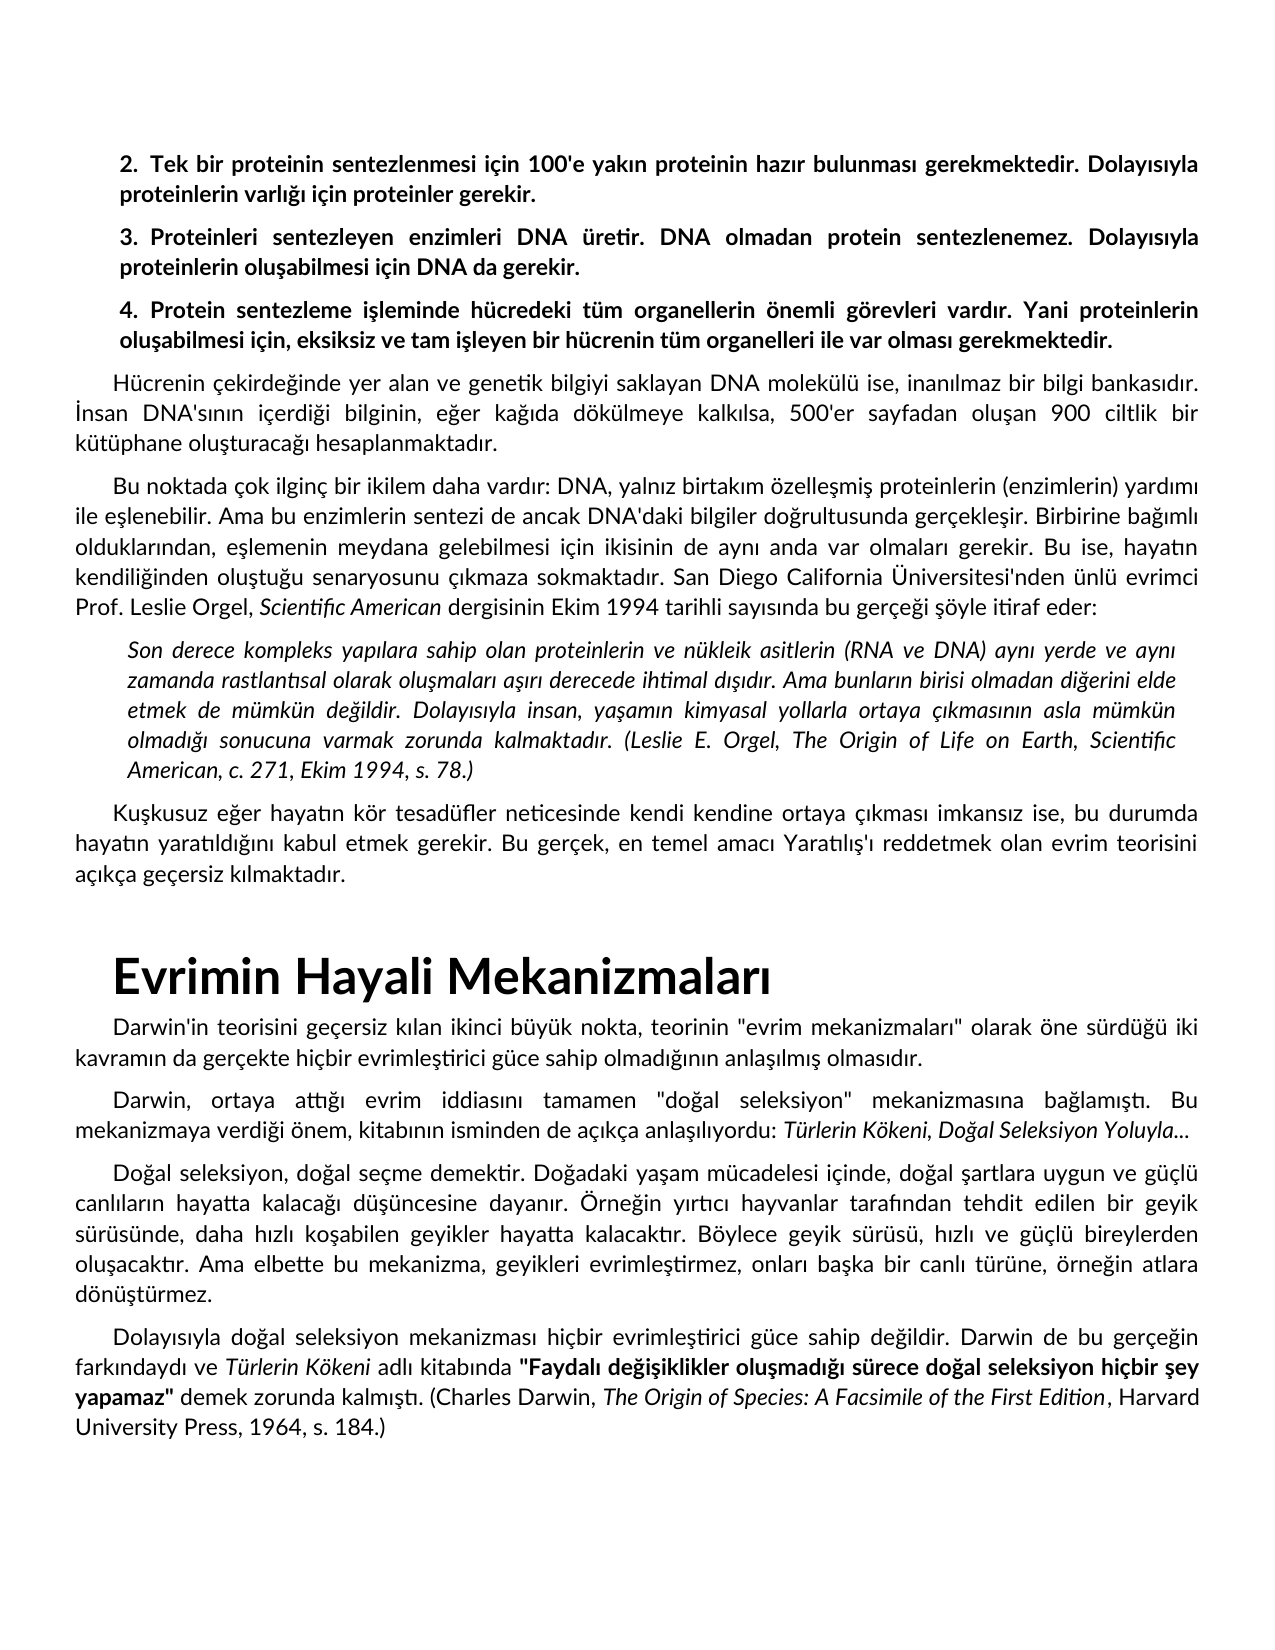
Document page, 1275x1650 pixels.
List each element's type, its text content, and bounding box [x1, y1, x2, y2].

text Darwin'in teorisini geçersiz kılan ikinci büyük nokta, teorinin "evrim mekanizmaları" olarak öne sürdüğü iki kavramın da gerçekte hiçbir evrimleştirici güce sahip olmadığının anlaşılmış olmasıdır. [75, 1013, 1200, 1071]
text Darwin, ortaya attığı evrim iddiasını tamamen "doğal seleksiyon" mekanizmasına bağlamıştı. Bu mekanizmaya verdiği önem, kitabının isminden de açıkça anlaşılıyordu: Türlerin Kökeni, Doğal Seleksiyon Yoluyla... [75, 1086, 1200, 1144]
text Bu noktada çok ilginç bir ikilem daha vardır: DNA, yalnız birtakım özelleşmiş proteinlerin (enzimlerin) yardımı ile eşlenebilir. Ama bu enzimlerin sentezi de ancak DNA'daki bilgiler doğrultusunda gerçekleşir. Birbirine bağımlı olduklarından, eşlemenin meydana gelebilmesi için ikisinin de aynı anda var olmaları gerekir. Bu ise, hayatın kendiliğinden oluştuğu senaryosunu çıkmaza sokmaktadır. San Diego California Üniversitesi'nden ünlü evrimci Prof. Leslie Orgel, Scientific American dergisinin Ekim 1994 tarihli sayısında bu gerçeği şöyle itiraf eder: [75, 472, 1200, 620]
text Doğal seleksiyon, doğal seçme demektir. Doğadaki yaşam mücadelesi içinde, doğal şartlara uygun ve güçlü canlıların hayatta kalacağı düşüncesine dayanır. Örneğin yırtıcı hayvanlar tarafından tehdit edilen bir geyik sürüsünde, daha hızlı koşabilen geyikler hayatta kalacaktır. Böylece geyik sürüsü, hızlı ve güçlü bireylerden oluşacaktır. Ama elbette bu mekanizma, geyikleri evrimleştirmez, onları başka bir canlı türüne, örneğin atlara dönüştürmez. [75, 1159, 1200, 1307]
text 4. Protein sentezleme işleminde hücredeki tüm organellerin önemli görevleri vardır. Yani proteinlerin oluşabilmesi için, eksiksiz ve tam işleyen bir hücrenin tüm organelleri ile var olması gerekmektedir. [119, 296, 1200, 353]
text Hücrenin çekirdeğinde yer alan ve genetik bilgiyi saklayan DNA molekülü ise, inanılmaz bir bilgi bankasıdır. İnsan DNA'sının içerdiği bilginin, eğer kağıda dökülmeye kalkılsa, 500'er sayfadan oluşan 900 ciltlik bir kütüphane oluşturacağı hesaplanmaktadır. [75, 369, 1200, 457]
text Dolayısıyla doğal seleksiyon mekanizması hiçbir evrimleştirici güce sahip değildir. Darwin de bu gerçeğin farkındaydı ve Türlerin Kökeni adlı kitabında "Faydalı değişiklikler oluşmadığı sürece doğal seleksiyon hiçbir şey yapamaz" demek zorunda kalmıştı. (Charles Darwin, The Origin of Species: A Facsimile of the First Edition, Harvard University Press, 1964, s. 184.) [75, 1322, 1200, 1441]
text Kuşkusuz eğer hayatın kör tesadüfler neticesinde kendi kendine ortaya çıkması imkansız ise, bu durumda hayatın yaratıldığını kabul etmek gerekir. Bu gerçek, en temel amacı Yaratılış'ı reddetmek olan evrim teorisini açıkça geçersiz kılmaktadır. [75, 799, 1200, 887]
text Son derece kompleks yapılara sahip olan proteinlerin ve nükleik asitlerin (RNA ve DNA) aynı yerde ve aynı zamanda rastlantısal olarak oluşmaları aşırı derecede ihtimal dışıdır. Ama bunların birisi olmadan diğerini elde etmek de mümkün değildir. Dolayısıyla insan, yaşamın kimyasal yollarla ortaya çıkmasının asla mümkün olmadığı sonucuna varmak zorunda kalmaktadır. (Leslie E. Orgel, The Origin of Life on Earth, Scientific American, c. 271, Ekim 1994, s. 78.) [127, 635, 1177, 784]
text 2. Tek bir proteinin sentezlenmesi için 100'e yakın proteinin hazır bulunması gerekmektedir. Dolayısıyla proteinlerin varlığı için proteinler gerekir. [119, 150, 1200, 208]
text 3. Proteinleri sentezleyen enzimleri DNA üretir. DNA olmadan protein sentezlenemez. Dolayısıyla proteinlerin oluşabilmesi için DNA da gerekir. [119, 223, 1200, 281]
subtitle Evrimin Hayali Mekanizmaları [112, 945, 1200, 1005]
